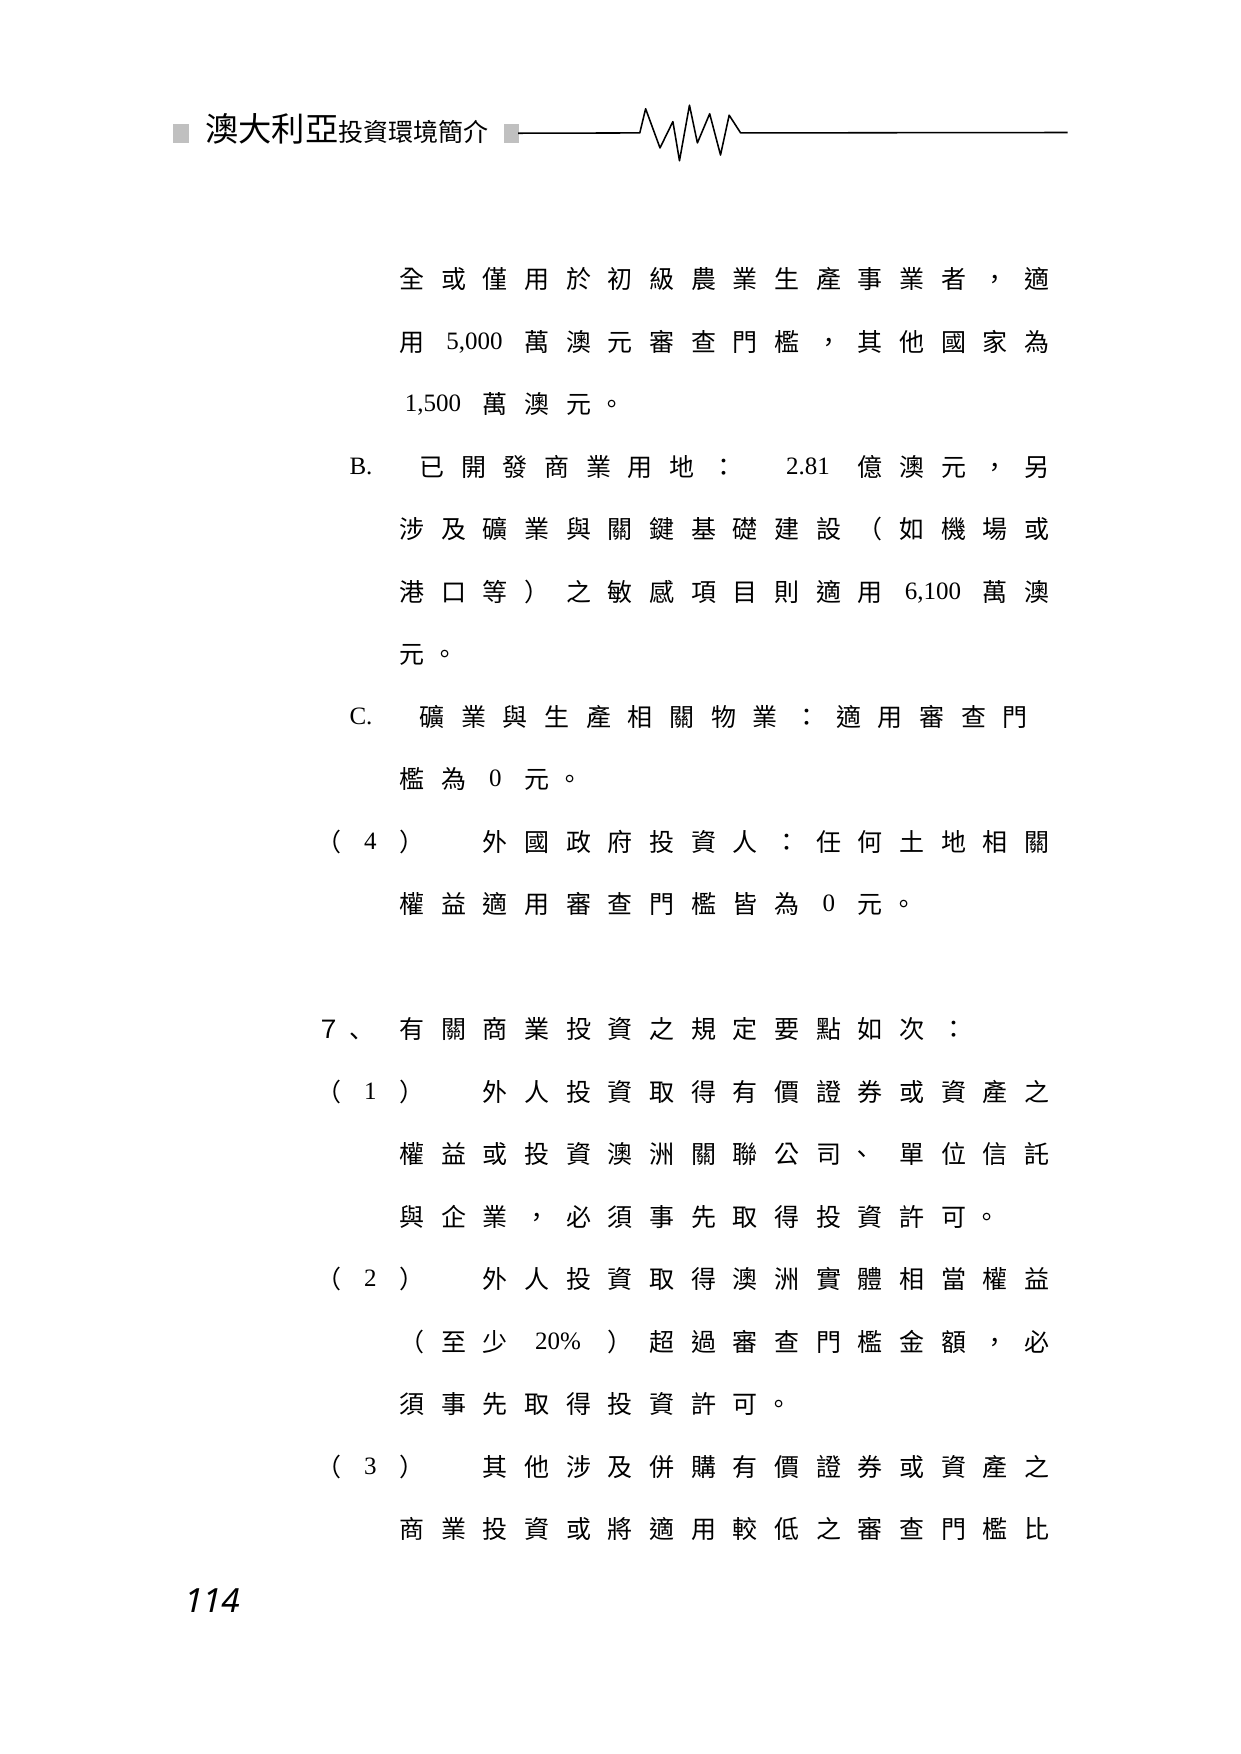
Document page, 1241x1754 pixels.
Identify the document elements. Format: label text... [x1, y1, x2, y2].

text ７、有關商業投資之規定要點如次： [281, 986, 1058, 1049]
text （2） 外人投資取得澳洲實體相當權益（至少20%）超過審查門檻金額，必須事先取得投資許可。 [306, 1236, 1058, 1424]
text 全或僅用於初級農業生產事業者，適用5,000萬澳元審查門檻，其他國家為1,500萬澳元。 [330, 236, 1058, 424]
text （1） 外人投資取得有價證券或資產之權益或投資澳洲關聯公司、單位信託與企業，必須事先取得投資許可。 [306, 1049, 1058, 1236]
text C. 礦業與生產相關物業：適用審查門檻為0元。 [330, 674, 1058, 799]
text （3） 其他涉及併購有價證券或資產之商業投資或將適用較低之審查門檻比 [306, 1424, 1058, 1549]
text B. 已開發商業用地：2.81億澳元，另涉及礦業與關鍵基礎建設（如機場或港口等）之敏感項目則適用6,100萬澳元。 [330, 424, 1058, 674]
text （4） 外國政府投資人：任何土地相關權益適用審查門檻皆為0元。 [306, 799, 1058, 924]
